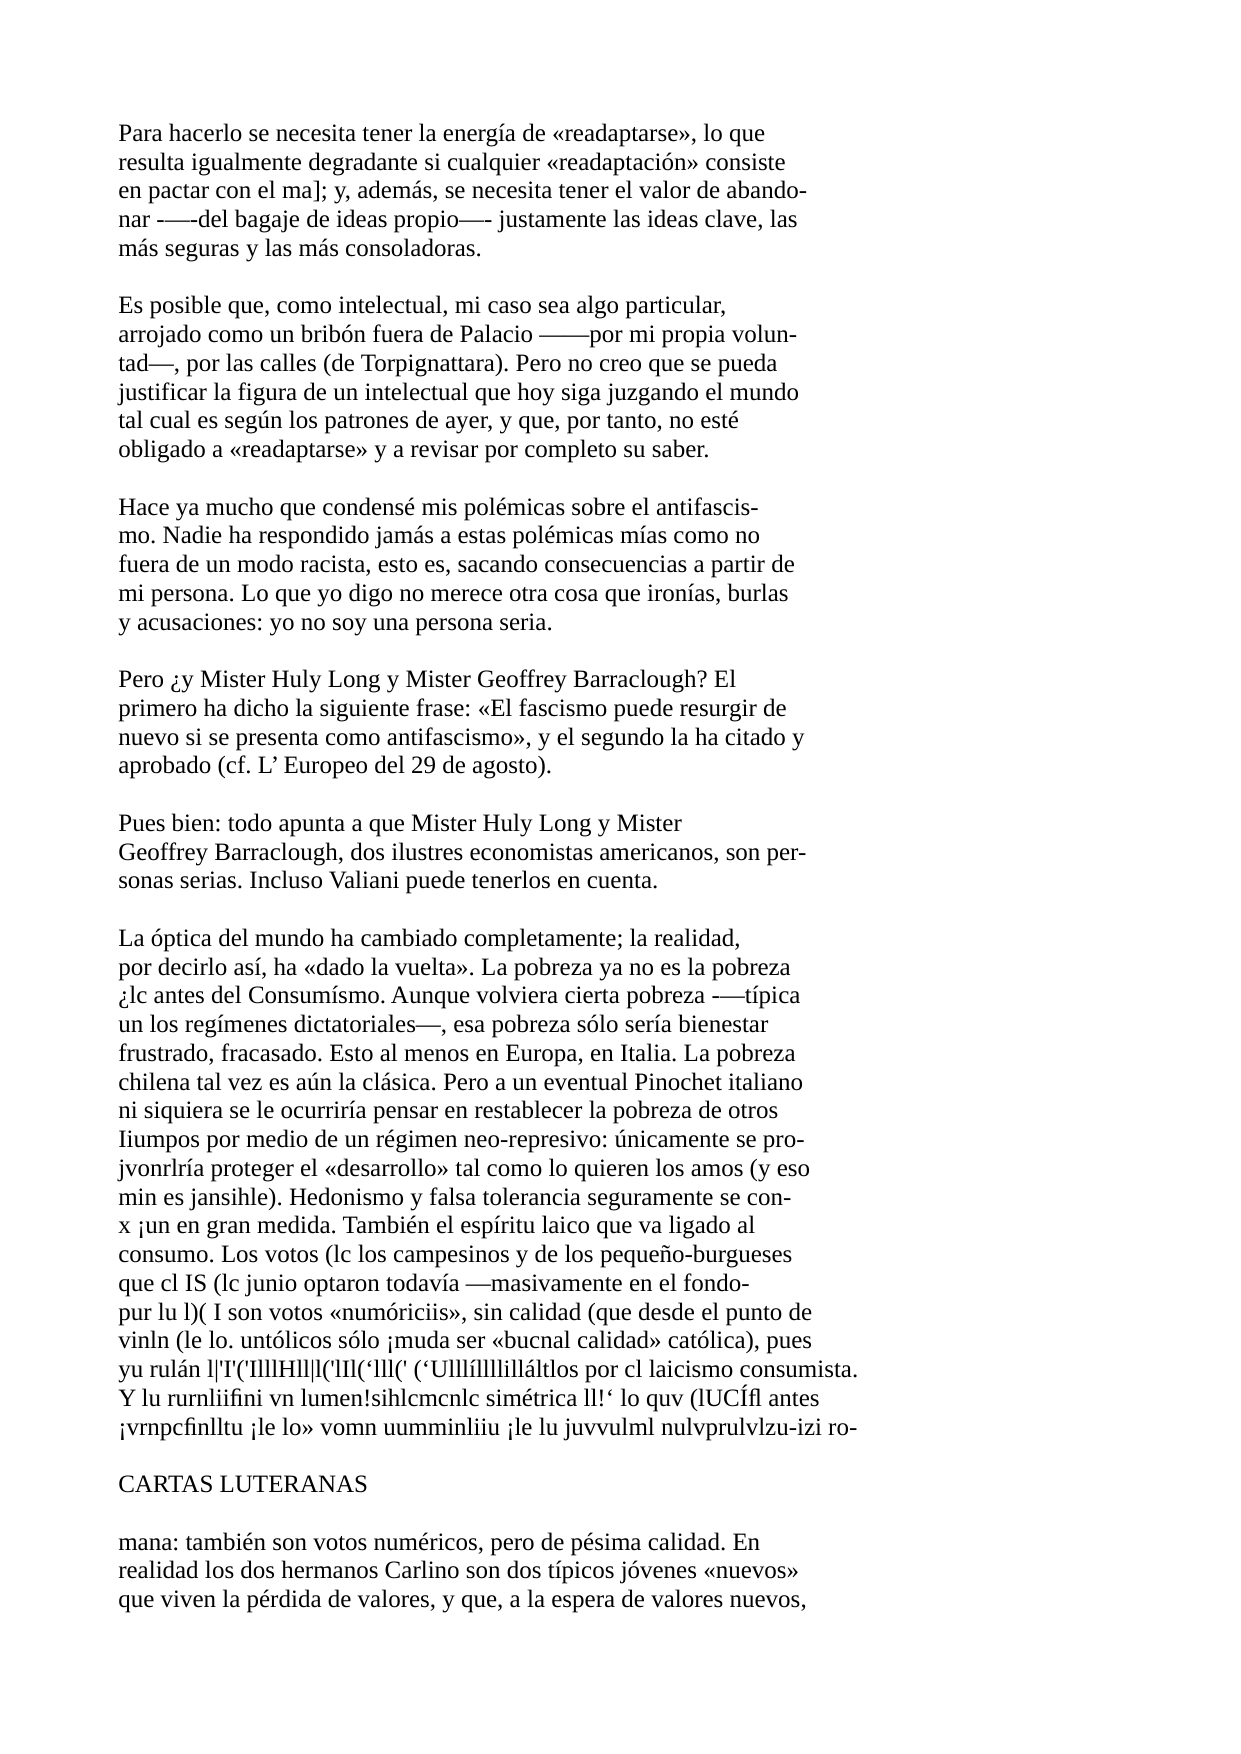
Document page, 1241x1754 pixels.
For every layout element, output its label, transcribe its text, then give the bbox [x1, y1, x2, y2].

text chilena tal vez es aún la clásica. Pero a un eventual Pinochet italiano [118, 1067, 1122, 1096]
text jvonrlría proteger el «desarrollo» tal como lo quieren los amos (y eso [118, 1153, 1122, 1182]
text primero ha dicho la siguiente frase: «El fascismo puede resurgir de [118, 693, 1122, 722]
text justificar la figura de un intelectual que hoy siga juzgando el mundo [118, 377, 1122, 406]
text Es posible que, como intelectual, mi caso sea algo particular, [118, 291, 1122, 319]
text obligado a «readaptarse» y a revisar por completo su saber. [118, 434, 1122, 463]
text ¿lc antes del Consumísmo. Aunque volviera cierta pobreza -—típica [118, 981, 1122, 1009]
text ni siquiera se le ocurriría pensar en restablecer la pobreza de otros [118, 1096, 1122, 1124]
text realidad los dos hermanos Carlino son dos típicos jóvenes «nuevos» [118, 1556, 1122, 1584]
text Pero ¿y Mister Huly Long y Mister Geoffrey Barraclough? El [118, 664, 1122, 693]
text frustrado, fracasado. Esto al menos en Europa, en Italia. La pobreza [118, 1038, 1122, 1067]
text mi persona. Lo que yo digo no merece otra cosa que ironías, burlas [118, 578, 1122, 607]
text Hace ya mucho que condensé mis polémicas sobre el antifascis- [118, 492, 1122, 521]
text y acusaciones: yo no soy una persona seria. [118, 607, 1122, 636]
text Iiumpos por medio de un régimen neo-represivo: únicamente se pro- [118, 1124, 1122, 1153]
text sonas serias. Incluso Valiani puede tenerlos en cuenta. [118, 866, 1122, 894]
text fuera de un modo racista, esto es, sacando consecuencias a partir de [118, 549, 1122, 578]
text Pues bien: todo apunta a que Mister Huly Long y Mister [118, 808, 1122, 837]
text mo. Nadie ha respondido jamás a estas polémicas mías como no [118, 521, 1122, 549]
text que cl IS (lc junio optaron todavía —masivamente en el fondo- [118, 1268, 1122, 1297]
text pur lu l)( I son votos «numóriciis», sin calidad (que desde el punto de [118, 1297, 1122, 1326]
text nar -—-del bagaje de ideas propio—- justamente las ideas clave, las [118, 204, 1122, 233]
text Geoffrey Barraclough, dos ilustres economistas americanos, son per- [118, 837, 1122, 866]
text Para hacerlo se necesita tener la energía de «readaptarse», lo que [118, 118, 1122, 147]
text min es jansihle). Hedonismo y falsa tolerancia seguramente se con- [118, 1182, 1122, 1211]
text nuevo si se presenta como antifascismo», y el segundo la ha citado y [118, 722, 1122, 751]
text vinln (le lo. untólicos sólo ¡muda ser «bucnal calidad» católica), pues [118, 1326, 1122, 1354]
text que viven la pérdida de valores, y que, a la espera de valores nuevos, [118, 1584, 1122, 1613]
text aprobado (cf. L’ Europeo del 29 de agosto). [118, 751, 1122, 779]
text Y lu rurnliiﬁni vn lumen!sihlcmcnlc simétrica ll!‘ lo quv (lUCÍﬂ antes [118, 1383, 1122, 1412]
text resulta igualmente degradante si cualquier «readaptación» consiste [118, 147, 1122, 176]
text CARTAS LUTERANAS [118, 1469, 1122, 1498]
text por decirlo así, ha «dado la vuelta». La pobreza ya no es la pobreza [118, 952, 1122, 981]
text mana: también son votos numéricos, pero de pésima calidad. En [118, 1527, 1122, 1556]
text La óptica del mundo ha cambiado completamente; la realidad, [118, 923, 1122, 952]
text yu rulán l|'I'('IlllHll|l('lIl(‘lll(' (‘Ulllíllllilláltlos por cl laicismo consumista. [118, 1354, 1122, 1383]
text consumo. Los votos (lc los campesinos y de los pequeño-burgueses [118, 1239, 1122, 1268]
text arrojado como un bribón fuera de Palacio ——por mi propia volun- [118, 319, 1122, 348]
text más seguras y las más consoladoras. [118, 233, 1122, 262]
text tal cual es según los patrones de ayer, y que, por tanto, no esté [118, 406, 1122, 434]
text en pactar con el ma]; y, además, se necesita tener el valor de abando- [118, 176, 1122, 204]
text x ¡un en gran medida. También el espíritu laico que va ligado al [118, 1211, 1122, 1239]
text ¡vrnpcﬁnlltu ¡le lo» vomn uumminliiu ¡le lu juvvulml nulvprulvlzu-izi ro- [118, 1412, 1122, 1441]
text un los regímenes dictatoriales—, esa pobreza sólo sería bienestar [118, 1009, 1122, 1038]
text tad—, por las calles (de Torpignattara). Pero no creo que se pueda [118, 348, 1122, 377]
